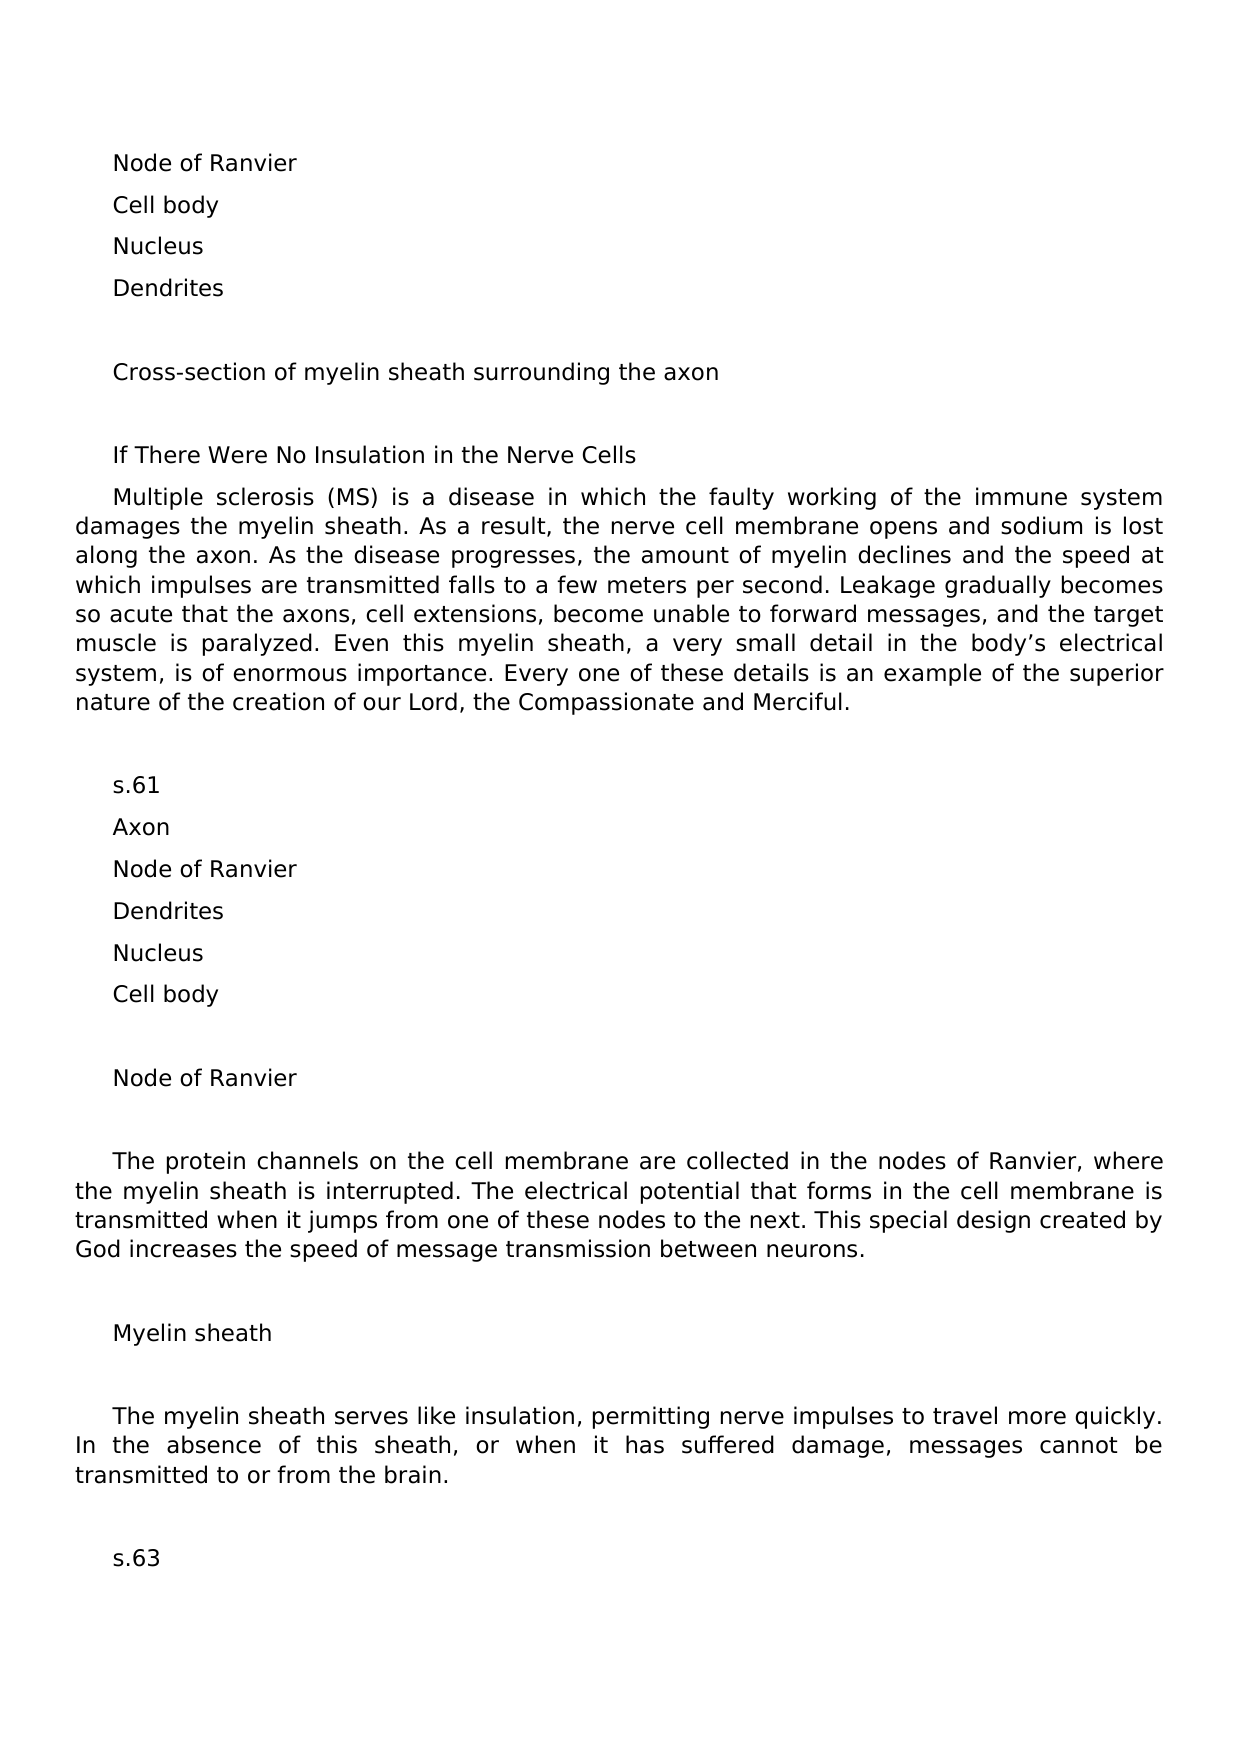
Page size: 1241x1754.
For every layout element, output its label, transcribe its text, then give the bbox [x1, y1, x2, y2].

text Multiple sclerosis (MS) is a disease in which the faulty working of the immune system damages the myelin sheath. As a result, the nerve cell membrane opens and sodium is lost along the axon. As the disease progresses, the amount of myelin declines and the speed at which impulses are transmitted falls to a few meters per second. Leakage gradually becomes so acute that the axons, cell extensions, become unable to forward messages, and the target muscle is paralyzed. Even this myelin sheath, a very small detail in the body’s electrical system, is of enormous importance. Every one of these details is an example of the superior nature of the creation of our Lord, the Compassionate and Merciful. [75, 484, 1165, 716]
text Nucleus [75, 233, 1165, 260]
text Axon [75, 814, 1165, 841]
text The myelin sheath serves like insulation, permitting nerve impulses to travel more quickly. In the absence of this sheath, or when it has suffered damage, messages cannot be transmitted to or from the brain. [75, 1403, 1165, 1489]
text Nucleus [75, 940, 1165, 966]
text Node of Ranvier [75, 1065, 1165, 1092]
text Dendrites [75, 898, 1165, 924]
text s.61 [75, 773, 1165, 799]
text Myelin sheath [75, 1320, 1165, 1347]
text Node of Ranvier [75, 150, 1165, 177]
text The protein channels on the cell membrane are collected in the nodes of Ranvier, where the myelin sheath is interrupted. The electrical potential that forms in the cell membrane is transmitted when it jumps from one of these nodes to the next. This special design created by God increases the speed of message transmission between neurons. [75, 1148, 1165, 1263]
text Cell body [75, 192, 1165, 218]
text Cell body [75, 981, 1165, 1008]
text Cross-section of myelin sheath surrounding the axon [75, 359, 1165, 386]
text s.63 [75, 1546, 1165, 1572]
text Dendrites [75, 275, 1165, 302]
text If There Were No Insulation in the Nerve Cells [75, 442, 1165, 469]
text Node of Ranvier [75, 856, 1165, 883]
